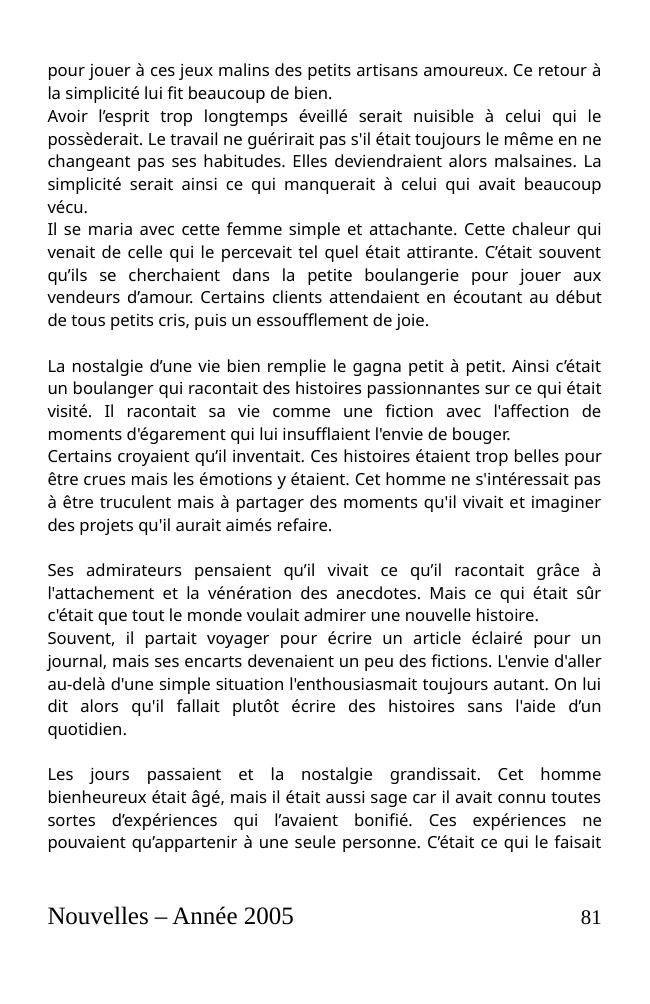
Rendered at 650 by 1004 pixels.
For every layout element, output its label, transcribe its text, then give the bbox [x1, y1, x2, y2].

text Souvent, il partait voyager pour écrire un article éclairé pour un journal, mais ses encarts devenaient un peu des fictions. L'envie d'aller au-delà d'une simple situation l'enthousiasmait toujours autant. On lui dit alors qu'il fallait plutôt écrire des histoires sans l'aide d’un quotidien. [47, 627, 602, 740]
text Il se maria avec cette femme simple et attachante. Cette chaleur qui venait de celle qui le percevait tel quel était attirante. C’était souvent qu’ils se cherchaient dans la petite boulangerie pour jouer aux vendeurs d’amour. Certains clients attendaient en écoutant au début de tous petits cris, puis un essoufflement de joie. [47, 218, 602, 332]
text Les jours passaient et la nostalgie grandissait. Cet homme bienheureux était âgé, mais il était aussi sage car il avait connu toutes sortes d’expériences qui l’avaient bonifié. Ces expériences ne pouvaient qu’appartenir à une seule personne. C’était ce qui le faisait [47, 763, 602, 854]
text La nostalgie d’une vie bien remplie le gagna petit à petit. Ainsi c’était un boulanger qui racontait des histoires passionnantes sur ce qui était visité. Il racontait sa vie comme une fiction avec l'affection de moments d'égarement qui lui insufflaient l'envie de bouger. [47, 354, 602, 445]
text pour jouer à ces jeux malins des petits artisans amoureux. Ce retour à la simplicité lui fit beaucoup de bien. [47, 59, 602, 104]
text Ses admirateurs pensaient qu’il vivait ce qu’il racontait grâce à l'attachement et la vénération des anecdotes. Mais ce qui était sûr c'était que tout le monde voulait admirer une nouvelle histoire. [47, 559, 602, 627]
text Avoir l’esprit trop longtemps éveillé serait nuisible à celui qui le possèderait. Le travail ne guérirait pas s'il était toujours le même en ne changeant pas ses habitudes. Elles deviendraient alors malsaines. La simplicité serait ainsi ce qui manquerait à celui qui avait beaucoup vécu. [47, 104, 602, 218]
text Certains croyaient qu’il inventait. Ces histoires étaient trop belles pour être crues mais les émotions y étaient. Cet homme ne s'intéressait pas à être truculent mais à partager des moments qu'il vivait et imaginer des projets qu'il aurait aimés refaire. [47, 445, 602, 536]
